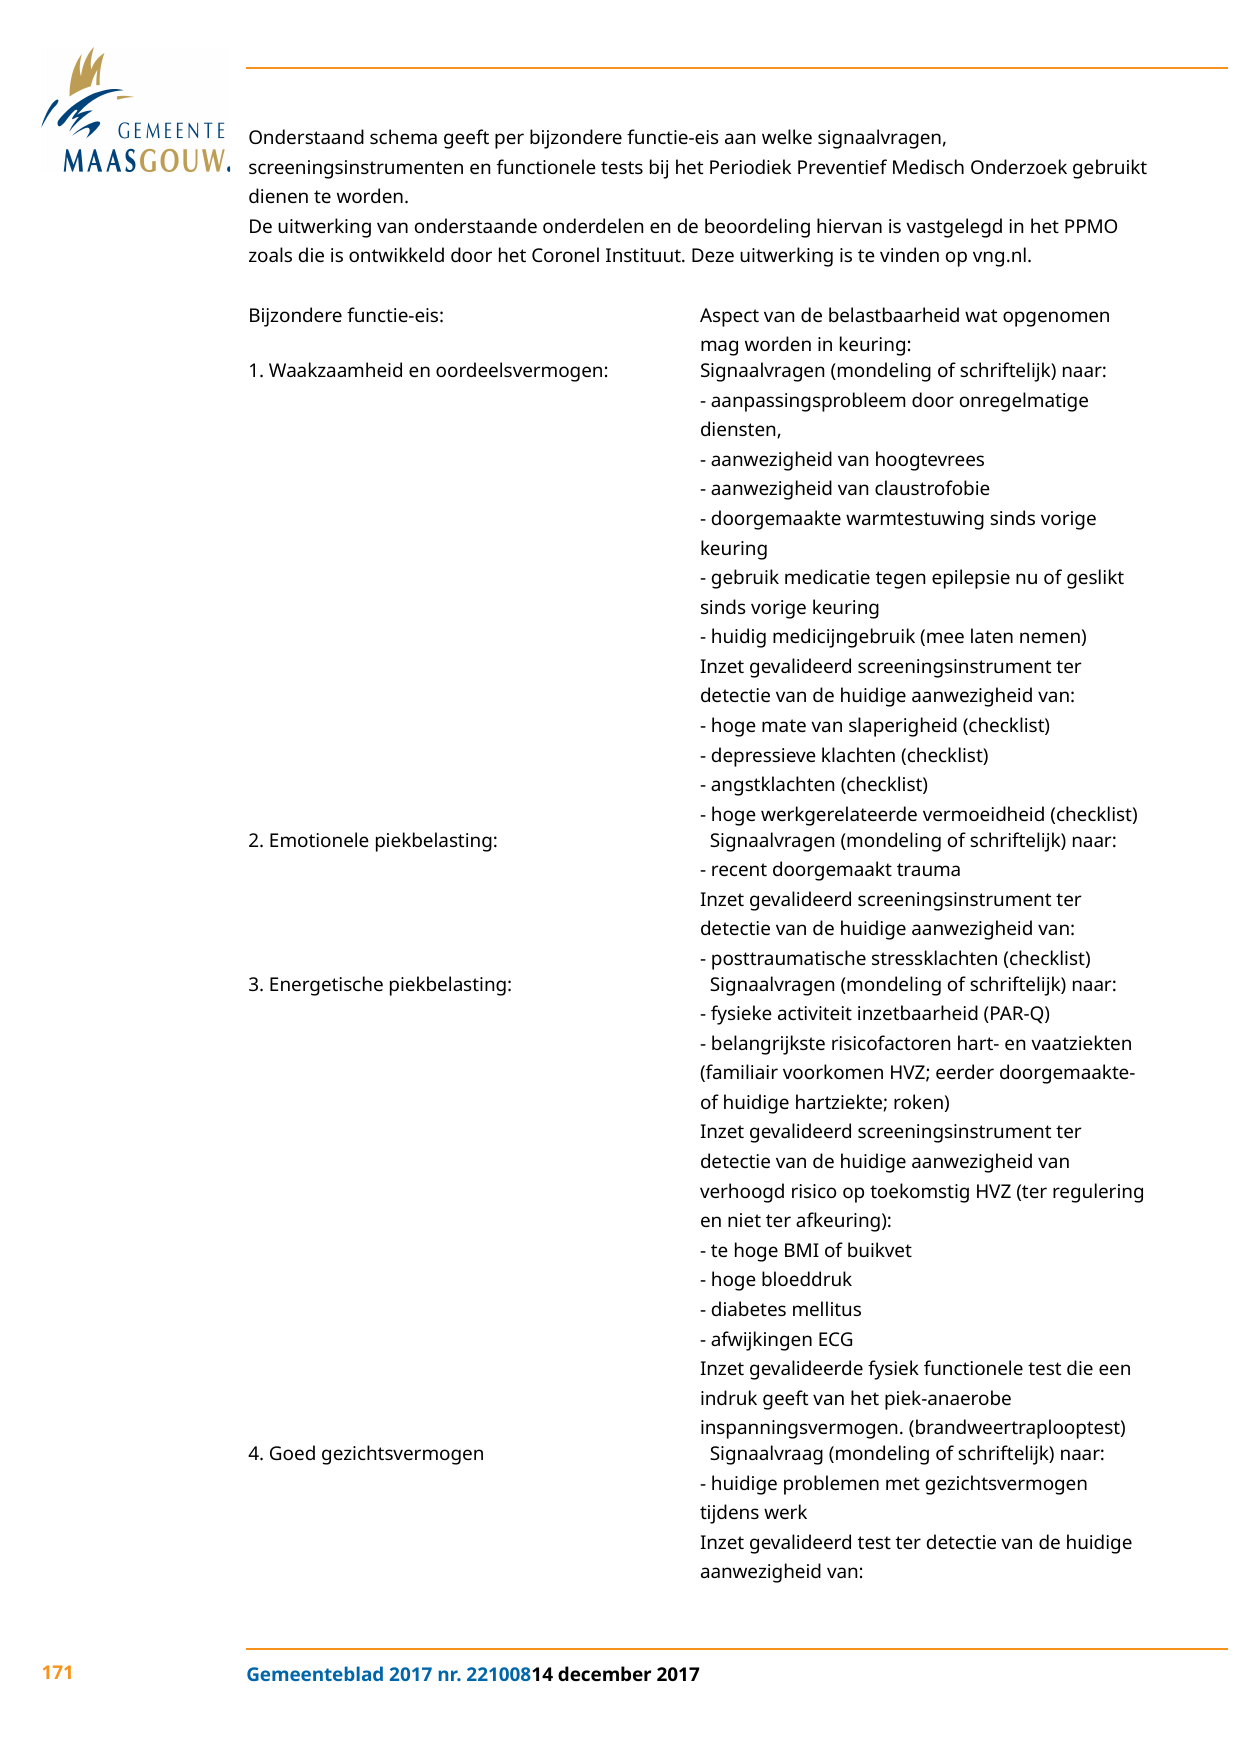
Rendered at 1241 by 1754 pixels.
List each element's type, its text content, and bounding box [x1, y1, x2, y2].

text De uitwerking van onderstaande onderdelen en de beoordeling hiervan is vastgelegd in het PPMO zoals die is ontwikkeld door het Coronel Instituut. Deze uitwerking is te vinden op vng.nl. [248, 213, 1152, 268]
table_cell 3. Energetische piekbelasting: [248, 971, 700, 1440]
table_cell Signaalvraag (mondeling of schriftelijk) naar: - huidige problemen met gezichtsvermogen tijdens werk Inzet gevalideerd test ter detectie van de huidige aanwezigheid van: [700, 1440, 1152, 1584]
table_cell Signaalvragen (mondeling of schriftelijk) naar: - fysieke activiteit inzetbaarheid (PAR-Q) - belangrijkste risicofactoren hart- en vaatziekten (familiair voorkomen HVZ; eerder doorgemaakte- of huidige hartziekte; roken) Inzet gevalideerd screeningsinstrument ter detectie van de huidige aanwezigheid van verhoogd risico op toekomstig HVZ (ter regulering en niet ter afkeuring): - te hoge BMI of buikvet - hoge bloeddruk - diabetes mellitus - afwijkingen ECG Inzet gevalideerde fysiek functionele test die een indruk geeft van het piek-anaerobe inspanningsvermogen. (brandweertraplooptest) [700, 971, 1152, 1440]
table_header Bijzondere functie-eis: [248, 302, 700, 357]
text Onderstaand schema geeft per bijzondere functie-eis aan welke signaalvragen, screeningsinstrumenten en functionele tests bij het Periodiek Preventief Medisch Onderzoek gebruikt dienen te worden. [248, 124, 1152, 209]
table_cell 1. Waakzaamheid en oordeelsvermogen: [248, 357, 700, 827]
table_cell Signaalvragen (mondeling of schriftelijk) naar: - aanpassingsprobleem door onregelmatige diensten, - aanwezigheid van hoogtevrees - aanwezigheid van claustrofobie - doorgemaakte warmtestuwing sinds vorige keuring - gebruik medicatie tegen epilepsie nu of geslikt sinds vorige keuring - huidig medicijngebruik (mee laten nemen) Inzet gevalideerd screeningsinstrument ter detectie van de huidige aanwezigheid van: - hoge mate van slaperigheid (checklist) - depressieve klachten (checklist) - angstklachten (checklist) - hoge werkgerelateerde vermoeidheid (checklist) [700, 357, 1152, 827]
picture [41, 47, 231, 172]
table_cell 4. Goed gezichtsvermogen [248, 1440, 700, 1584]
table_header Aspect van de belastbaarheid wat opgenomen mag worden in keuring: [700, 302, 1152, 357]
table_cell 2. Emotionele piekbelasting: [248, 827, 700, 971]
table_cell Signaalvragen (mondeling of schriftelijk) naar: - recent doorgemaakt trauma Inzet gevalideerd screeningsinstrument ter detectie van de huidige aanwezigheid van: - posttraumatische stressklachten (checklist) [700, 827, 1152, 971]
